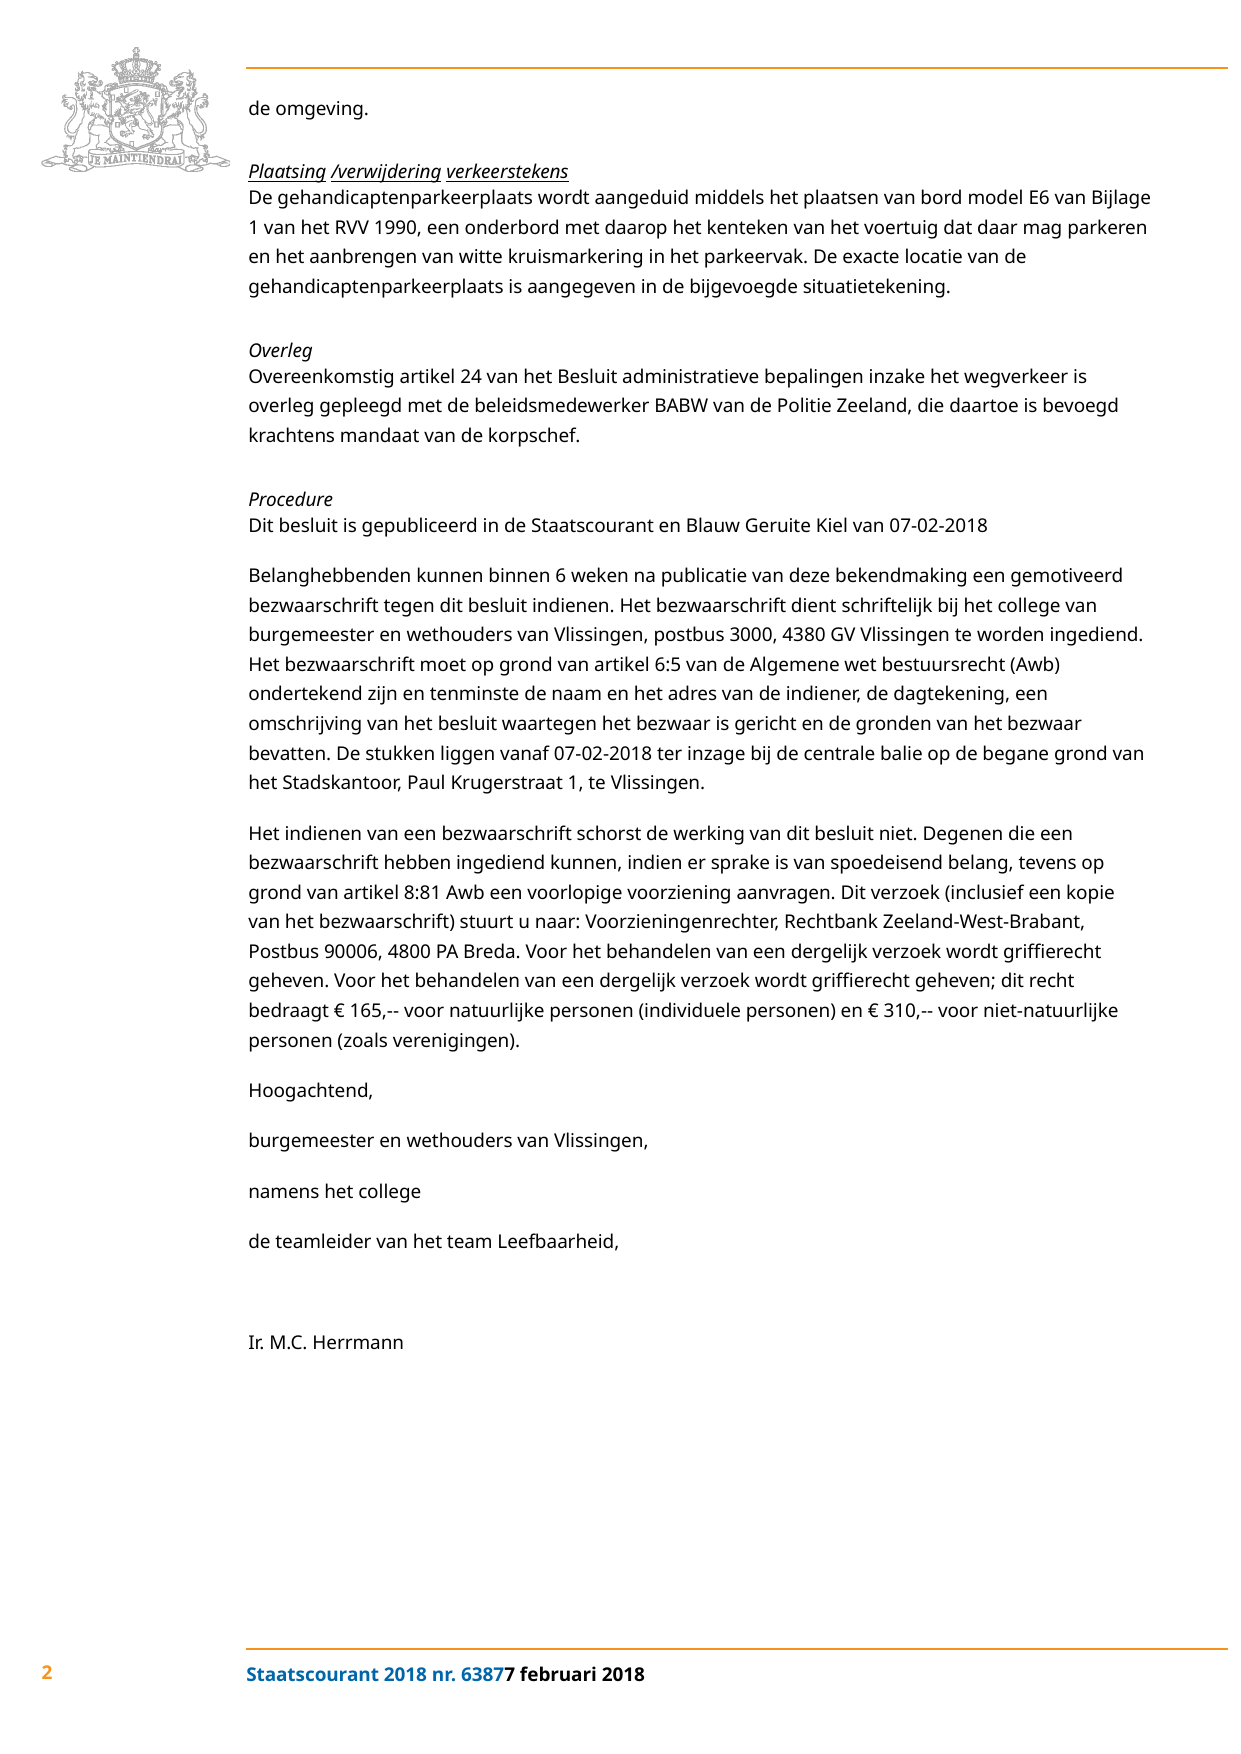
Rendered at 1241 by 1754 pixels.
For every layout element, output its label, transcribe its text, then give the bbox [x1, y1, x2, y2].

text Plaatsing /verwijdering verkeerstekens [248, 159, 1152, 184]
text Het indienen van een bezwaarschrift schorst de werking van dit besluit niet. Degenen die een bezwaarschrift hebben ingediend kunnen, indien er sprake is van spoedeisend belang, tevens op grond van artikel 8:81 Awb een voorlopige voorziening aanvragen. Dit verzoek (inclusief een kopie van het bezwaarschrift) stuurt u naar: Voorzieningenrechter, Rechtbank Zeeland-West-Brabant, Postbus 90006, 4800 PA Breda. Voor het behandelen van een dergelijk verzoek wordt griffierecht geheven. Voor het behandelen van een dergelijk verzoek wordt griffierecht geheven; dit recht bedraagt € 165,-- voor natuurlijke personen (individuele personen) en € 310,-- voor niet-natuurlijke personen (zoals verenigingen). [248, 820, 1152, 1052]
text De gehandicaptenparkeerplaats wordt aangeduid middels het plaatsen van bord model E6 van Bijlage 1 van het RVV 1990, een onderbord met daarop het kenteken van het voertuig dat daar mag parkeren en het aanbrengen van witte kruismarkering in het parkeervak. De exacte locatie van de gehandicaptenparkeerplaats is aangegeven in de bijgevoegde situatietekening. [248, 184, 1152, 299]
text de teamleider van het team Leefbaarheid, [248, 1228, 1152, 1254]
text Procedure [248, 486, 1152, 512]
picture [41, 47, 231, 172]
text burgemeester en wethouders van Vlissingen, [248, 1128, 1152, 1153]
text Dit besluit is gepubliceerd in de Staatscourant en Blauw Geruite Kiel van 07-02-2018 [248, 512, 1152, 537]
text Overeenkomstig artikel 24 van het Besluit administratieve bepalingen inzake het wegverkeer is overleg gepleegd met de beleidsmedewerker BABW van de Politie Zeeland, die daartoe is bevoegd krachtens mandaat van de korpschef. [248, 363, 1152, 448]
text Overleg [248, 337, 1152, 363]
text Belanghebbenden kunnen binnen 6 weken na publicatie van deze bekendmaking een gemotiveerd bezwaarschrift tegen dit besluit indienen. Het bezwaarschrift dient schriftelijk bij het college van burgemeester en wethouders van Vlissingen, postbus 3000, 4380 GV Vlissingen te worden ingediend. Het bezwaarschrift moet op grond van artikel 6:5 van de Algemene wet bestuursrecht (Awb) ondertekend zijn en tenminste de naam en het adres van de indiener, de dagtekening, een omschrijving van het besluit waartegen het bezwaar is gericht en de gronden van het bezwaar bevatten. De stukken liggen vanaf 07-02-2018 ter inzage bij de centrale balie op de begane grond van het Stadskantoor, Paul Krugerstraat 1, te Vlissingen. [248, 562, 1152, 795]
text de omgeving. [248, 95, 1152, 121]
text namens het college [248, 1178, 1152, 1204]
text Ir. M.C. Herrmann [248, 1329, 1152, 1355]
text Hoogachtend, [248, 1077, 1152, 1103]
